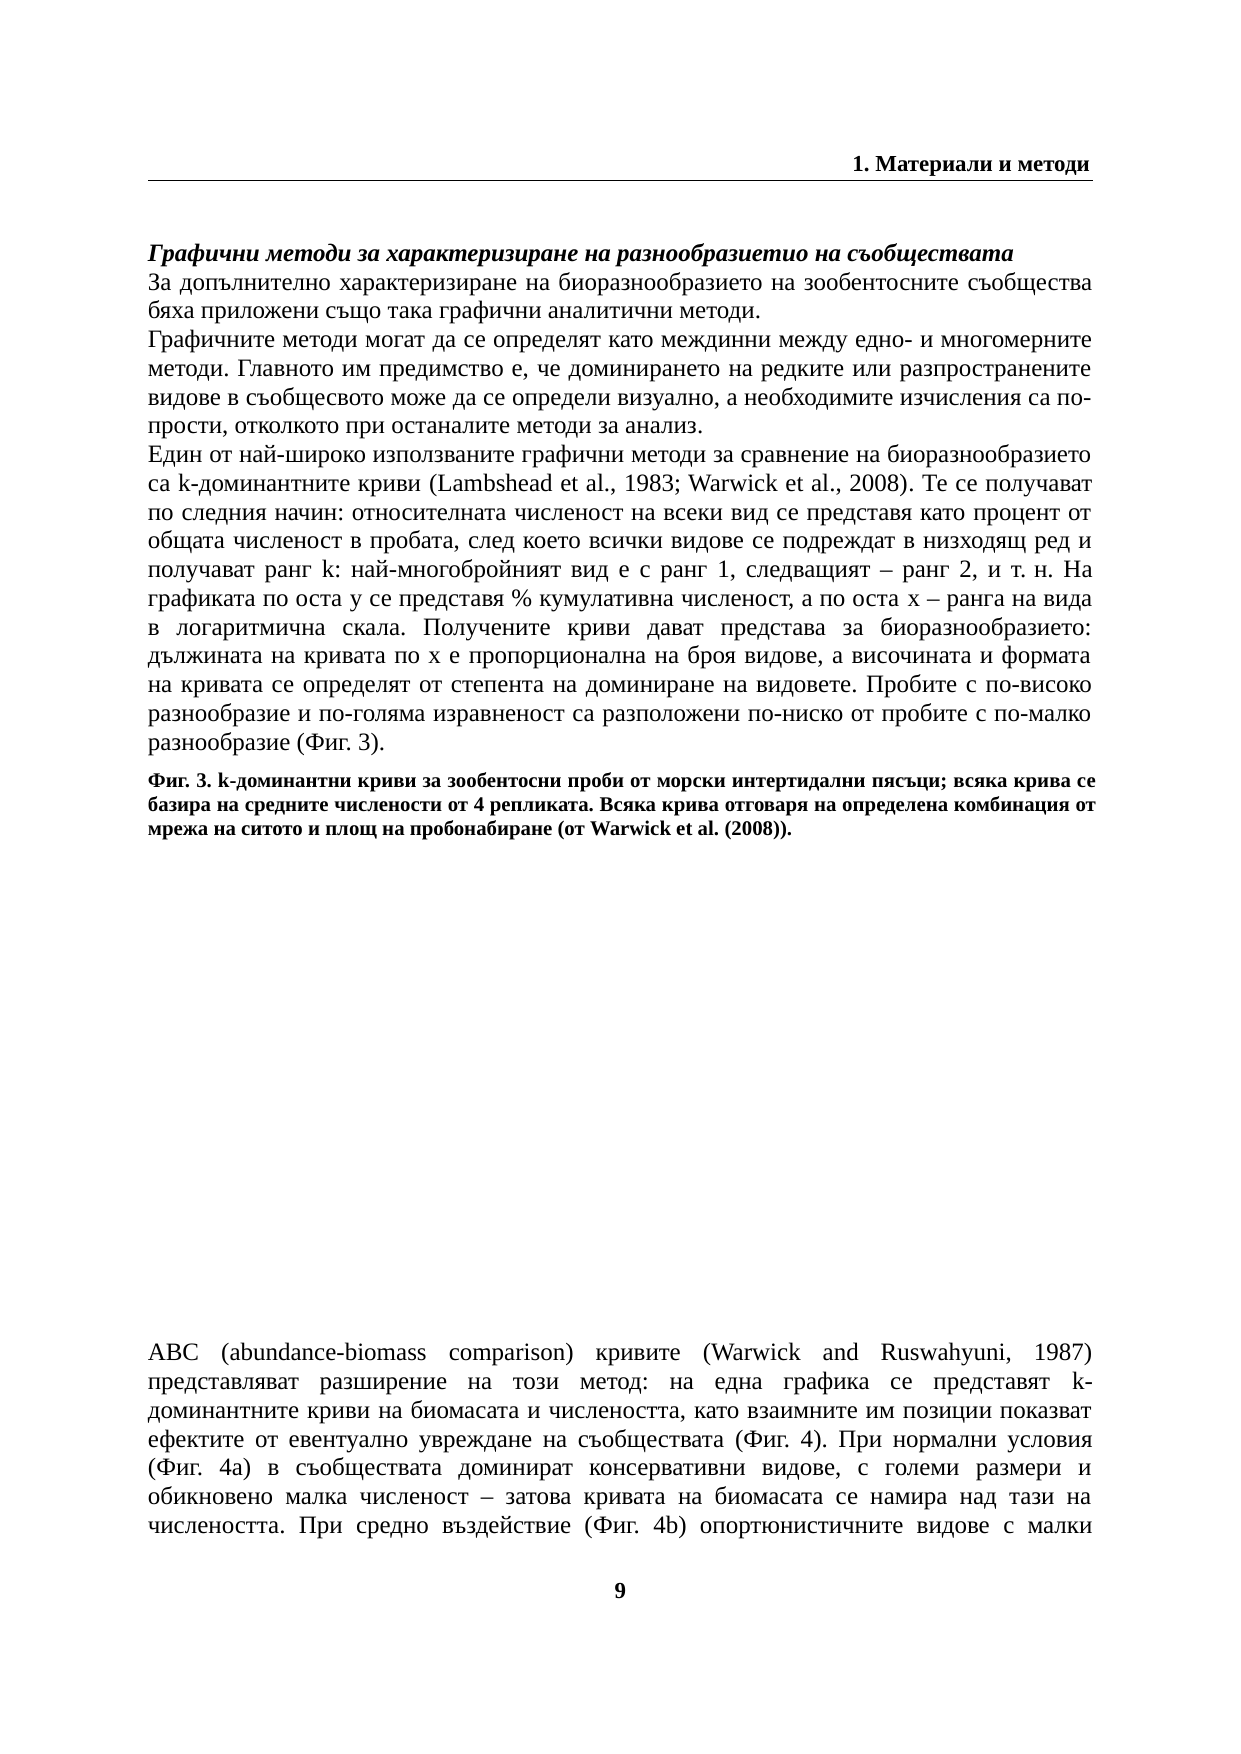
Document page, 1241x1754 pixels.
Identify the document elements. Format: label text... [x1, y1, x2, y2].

text Един от най-широко използваните графични методи за сравнение на биоразнообразието са k-доминантните криви (Lambshead et al., 1983; Warwick et al., 2008). Те се получават по следния начин: относителната численост на всеки вид се представя като процент от общата численост в пробата, след което всички видове се подреждат в низходящ ред и получават ранг k: най-многобройният вид е с ранг 1, следващият – ранг 2, и т. н. На графиката по оста y се представя % кумулативна численост, а по оста x – ранга на вида в логаритмична скала. Получените криви дават представа за биоразнообразието: дължината на кривата по х е пропорционална на броя видове, а височината и формата на кривата се определят от степента на доминиране на видовете. Пробите с по-високо разнообразие и по-голяма изравненост са разположени по-ниско от пробите с по-малко разнообразие (Фиг. 3). [148, 439, 1093, 756]
text Фиг. 3. k-доминантни криви за зообентосни проби от морски интертидални пясъци; всяка крива се базира на средните числености от 4 репликата. Всяка крива отговаря на определена комбинация от мрежа на ситото и площ на пробонабиране (от Warwick et al. (2008)). [148, 768, 1097, 840]
text За допълнително характеризиране на биоразнообразието на зообентосните съобщества бяха приложени също така графични аналитични методи. [148, 267, 1093, 324]
text Графичните методи могат да се определят като междинни между едно- и многомерните методи. Главното им предимство е, че доминирането на редките или разпространените видове в съобщесвото може да се определи визуално, а необходимите изчисления са по-прости, отколкото при останалите методи за анализ. [148, 324, 1093, 439]
text ABC (abundance-biomass comparison) кривите (Warwick and Ruswahyuni, 1987) представляват разширение на този метод: на една графика се представят k-доминантните криви на биомасата и числеността, като взаимните им позиции показват ефектите от евентуално увреждане на съобществата (Фиг. 4). При нормални условия (Фиг. 4а) в съобществата доминират консервативни видове, с големи размери и обикновено малка численост – затова кривата на биомасата се намира над тази на числеността. При средно въздействие (Фиг. 4b) опортюнистичните видове с малки [148, 1337, 1093, 1539]
text Графични методи за характеризиране на разнообразиетио на съобществата [148, 238, 1093, 267]
